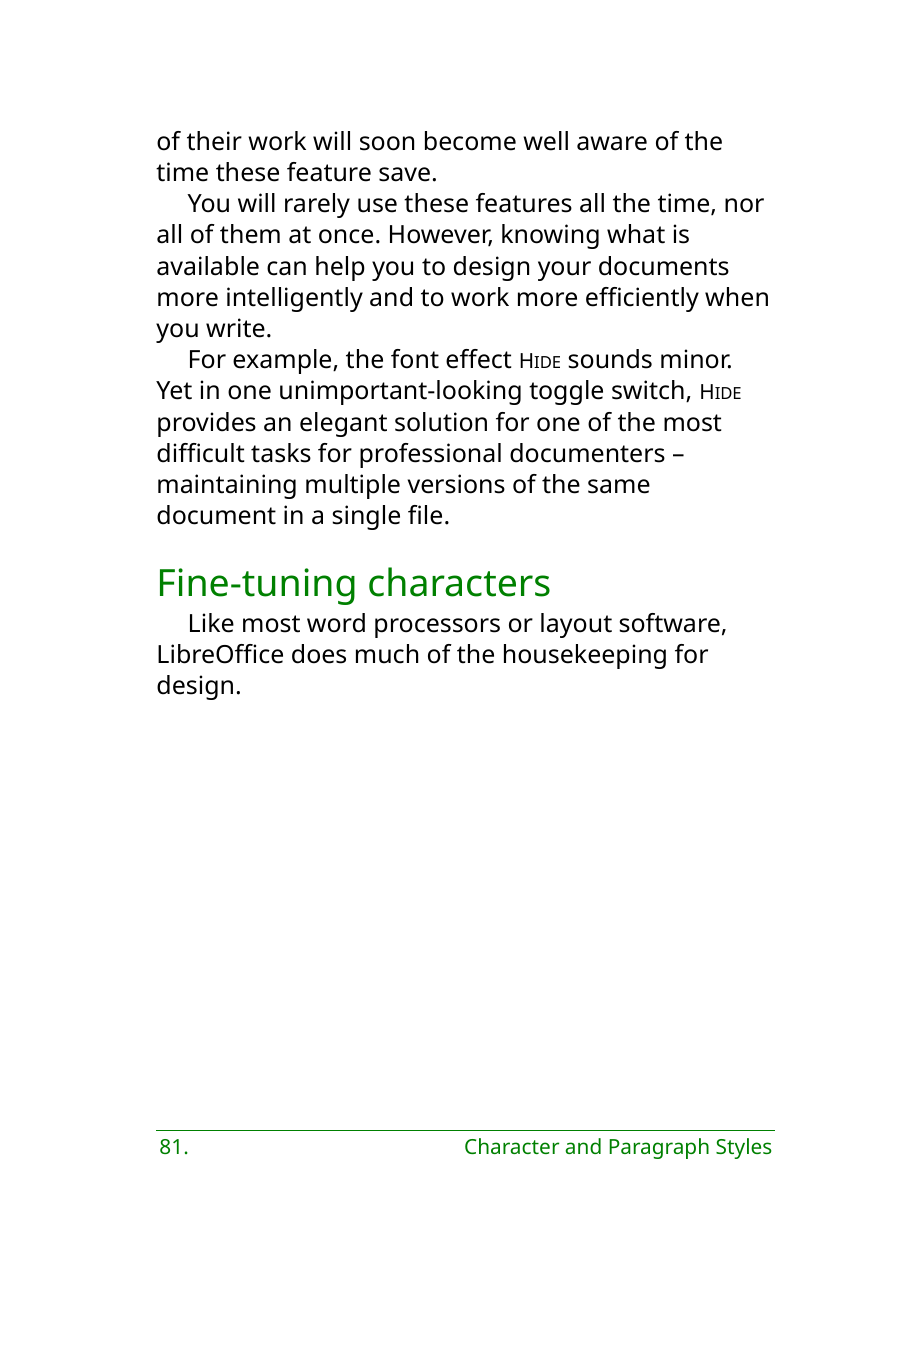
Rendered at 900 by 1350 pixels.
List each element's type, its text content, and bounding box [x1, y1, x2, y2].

text Like most word processors or layout software, LibreOffice does much of the housekeeping for design. [156, 607, 775, 701]
text of their work will soon become well aware of the time these feature save. [156, 125, 775, 187]
text You will rarely use these features all the time, nor all of them at once. However, knowing what is available can help you to design your documents more intelligently and to work more efficiently when you write. [156, 187, 775, 344]
text For example, the font effect Hide sounds minor. Yet in one unimportant-looking toggle switch, Hide provides an elegant solution for one of the most difficult tasks for professional documenters – maintaining multiple versions of the same document in a single file. [156, 344, 775, 531]
subtitle Fine-tuning characters [156, 556, 775, 607]
